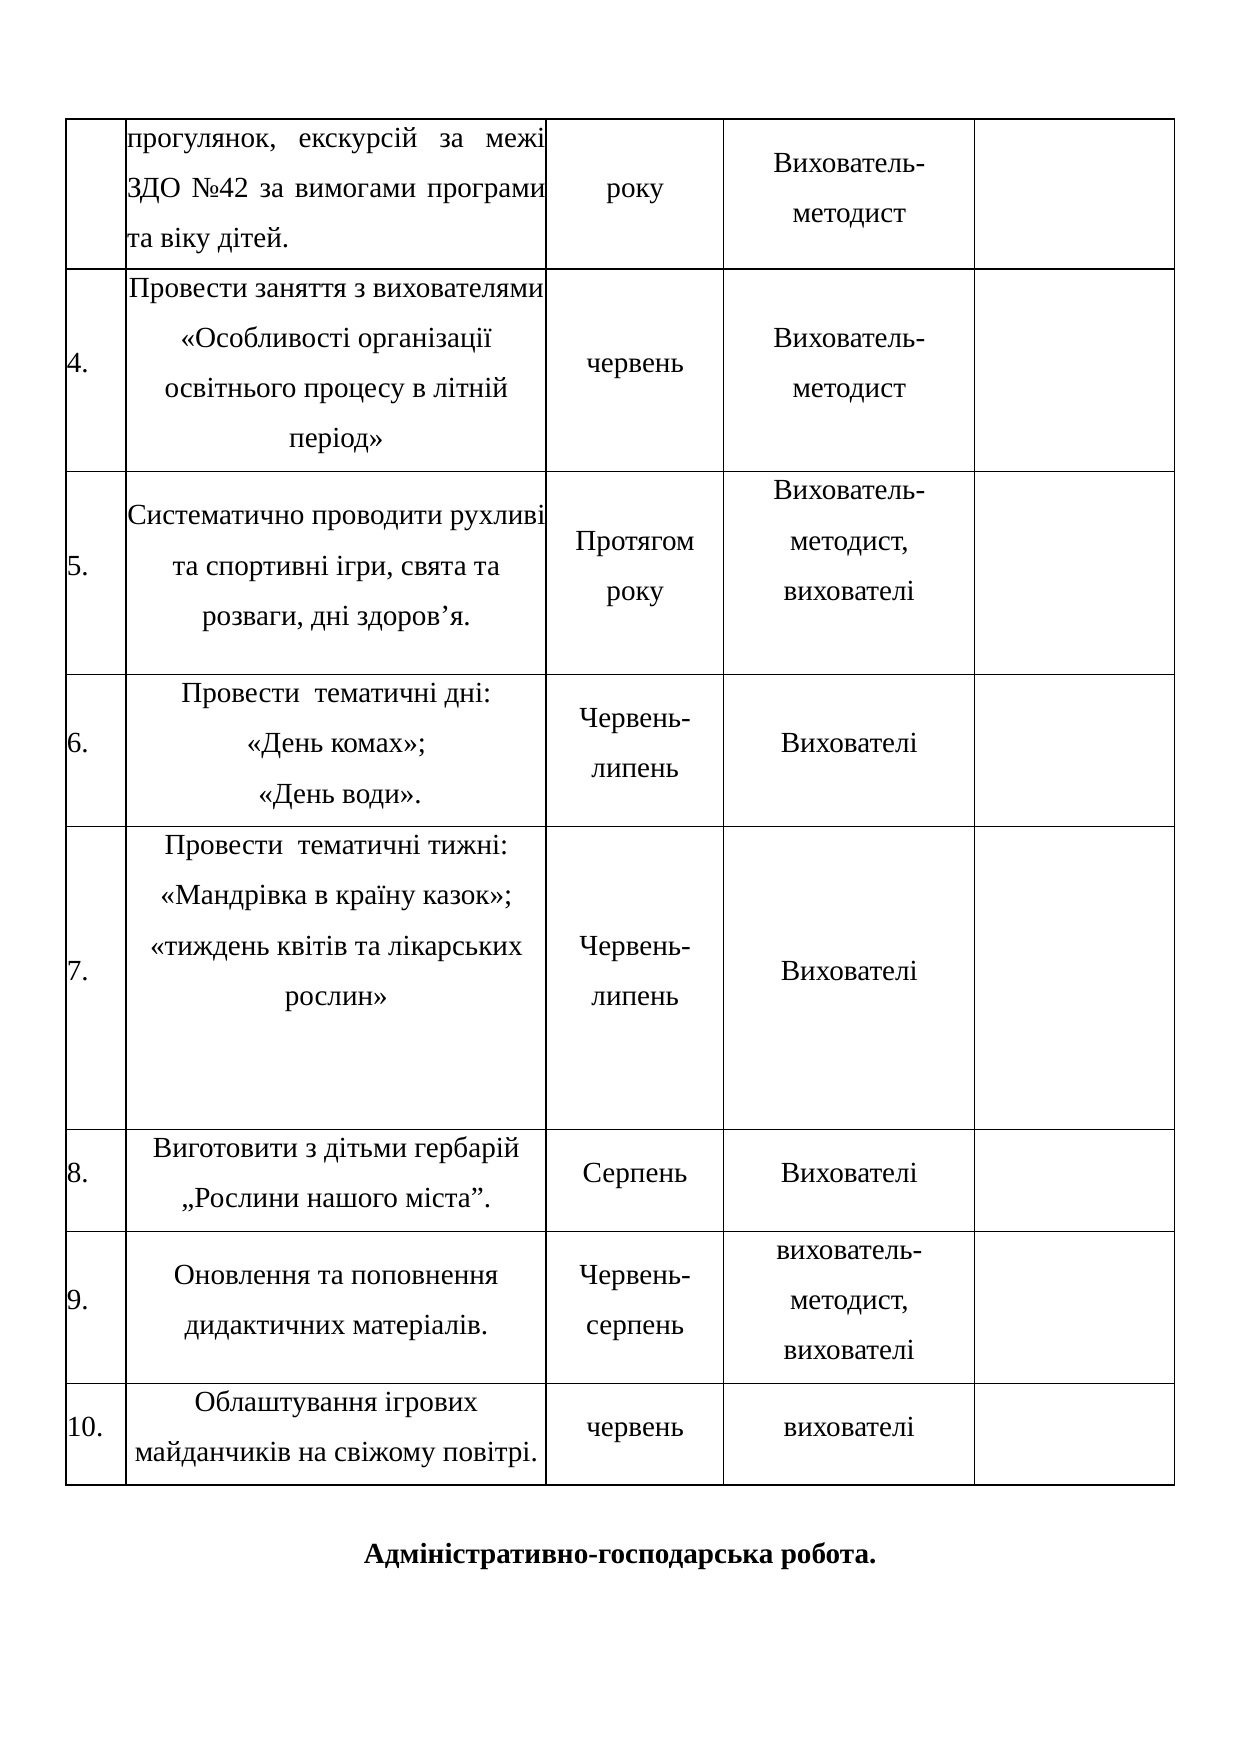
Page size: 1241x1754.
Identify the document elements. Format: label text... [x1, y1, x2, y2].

table_cell Провести заняття з вихователями «Особливості організації освітнього процесу в літній період» [127, 270, 545, 471]
table_cell Систематично проводити рухливі та спортивні ігри, свята та розваги, дні здоров’я. [127, 472, 545, 673]
table_cell [975, 270, 1174, 471]
table_cell 7. [67, 827, 125, 1129]
table_cell Вихователь-методист [724, 120, 974, 268]
table_cell Вихователі [724, 827, 974, 1129]
table_cell Протягом року [547, 472, 723, 673]
table_cell року [547, 120, 723, 268]
table_cell [975, 1130, 1174, 1231]
table_cell 9. [67, 1232, 125, 1383]
table_cell червень [547, 1384, 723, 1484]
table_cell [975, 675, 1174, 826]
table_cell 4. [67, 270, 125, 471]
table_cell Вихователь-методист, вихователі [724, 472, 974, 673]
table_cell Вихователі [724, 1130, 974, 1231]
text Адміністративно-господарська робота. [118, 1536, 1122, 1570]
table_cell 8. [67, 1130, 125, 1231]
table_cell [975, 827, 1174, 1129]
table_cell 5. [67, 472, 125, 673]
table_cell Червень-липень [547, 675, 723, 826]
table_cell вихователі [724, 1384, 974, 1484]
table_cell Оновлення та поповнення дидактичних матеріалів. [127, 1232, 545, 1383]
table_cell Облаштування ігрових майданчиків на свіжому повітрі. [127, 1384, 545, 1484]
table_cell Вихователі [724, 675, 974, 826]
table_cell Вихователь-методист [724, 270, 974, 471]
table_cell [975, 1384, 1174, 1484]
table_cell [67, 120, 125, 268]
table_cell вихователь-методист, вихователі [724, 1232, 974, 1383]
table_cell Серпень [547, 1130, 723, 1231]
table_cell червень [547, 270, 723, 471]
table_cell 6. [67, 675, 125, 826]
table_cell [975, 1232, 1174, 1383]
table_cell [975, 472, 1174, 673]
table_cell Провести тематичні дні: «День комах»; «День води». [127, 675, 545, 826]
table_cell Виготовити з дітьми гербарій „Рослини нашого міста”. [127, 1130, 545, 1231]
table_cell Червень-липень [547, 827, 723, 1129]
table_cell 10. [67, 1384, 125, 1484]
table_cell прогулянок, екскурсій за межі ЗДО №42 за вимогами програми та віку дітей. [127, 120, 545, 268]
table_cell [975, 120, 1174, 268]
table_cell Провести тематичні тижні: «Мандрівка в країну казок»; «тиждень квітів та лікарських рослин» [127, 827, 545, 1129]
table_cell Червень-серпень [547, 1232, 723, 1383]
